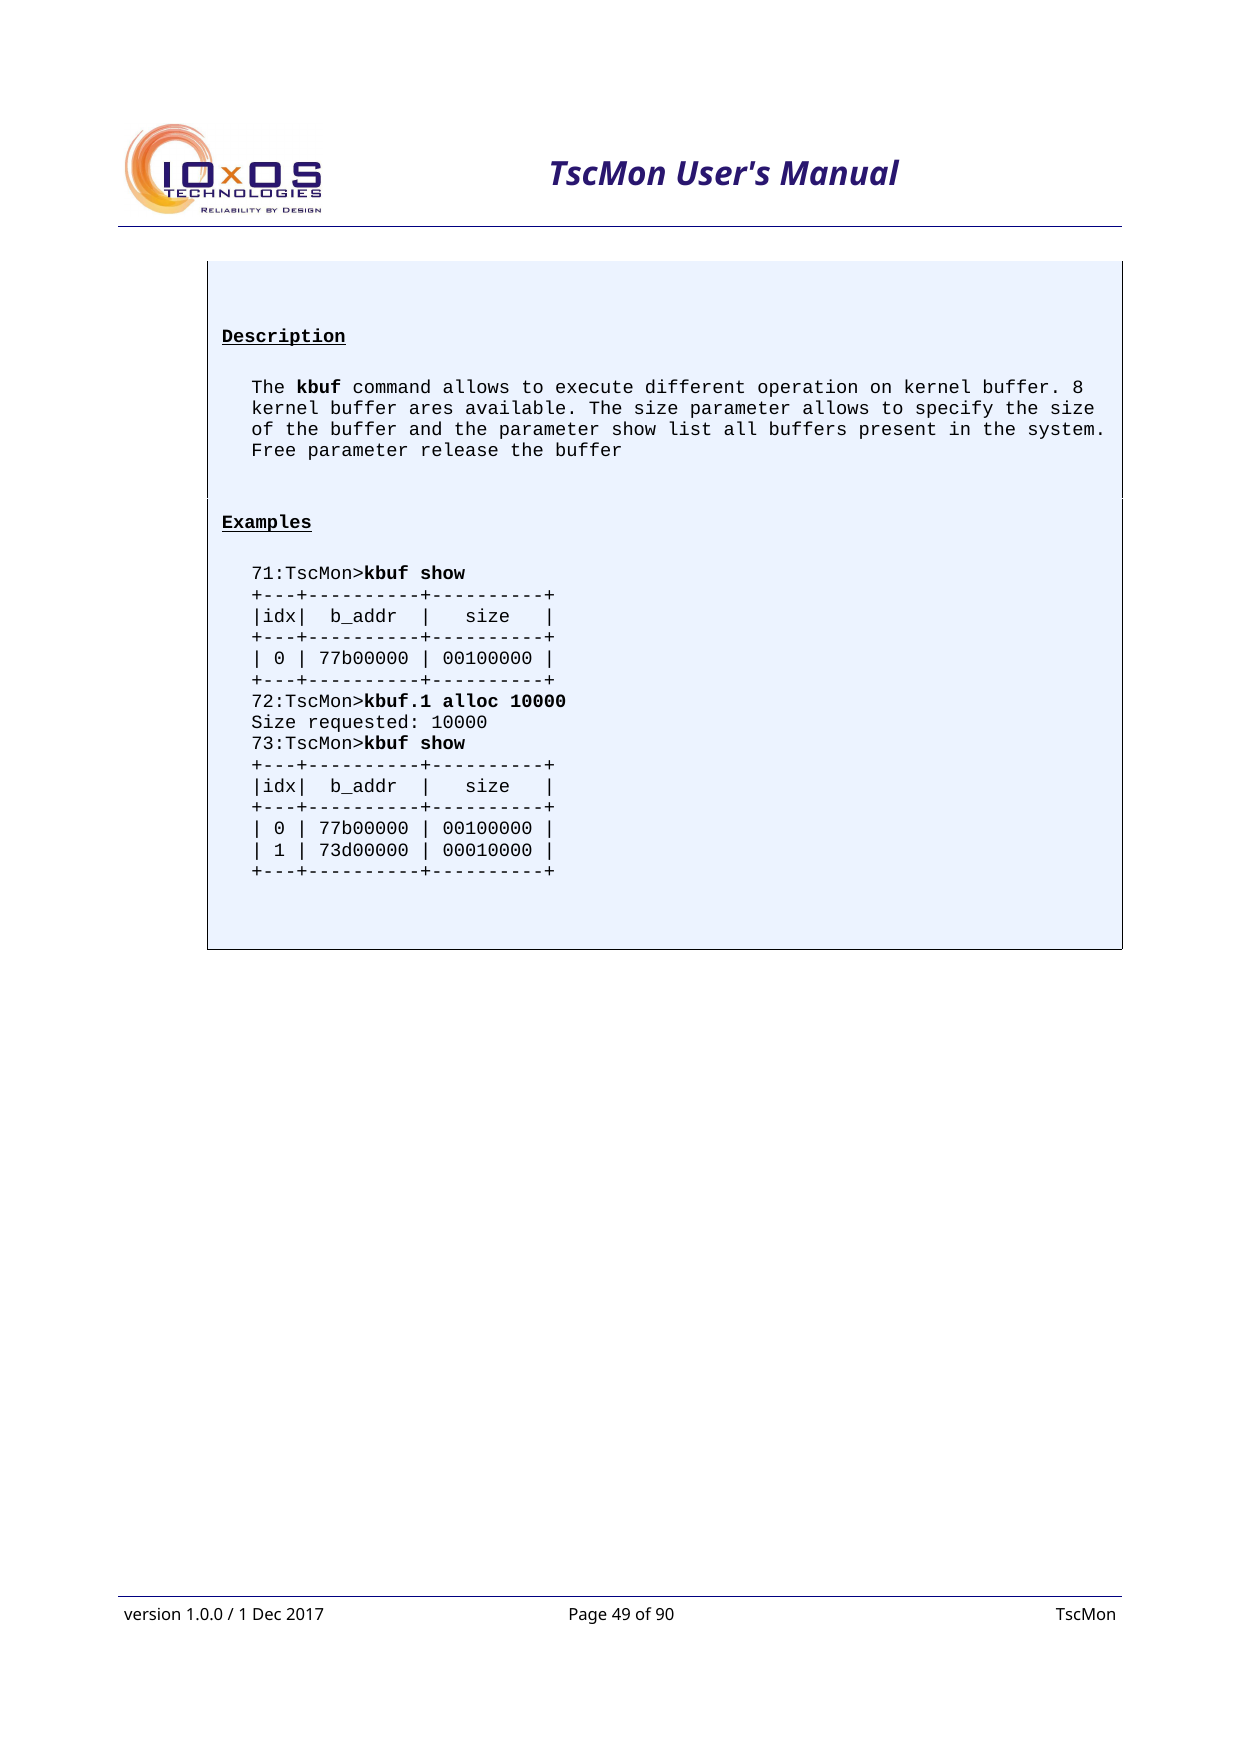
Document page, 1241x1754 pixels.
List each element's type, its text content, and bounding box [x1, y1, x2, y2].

text +---+----------+----------+ [208, 862, 1122, 898]
text Size requested: 10000 [208, 713, 1122, 734]
subtitle Description [208, 312, 1122, 363]
picture [123, 123, 323, 217]
text +---+----------+----------+ [208, 798, 1122, 819]
text +---+----------+----------+ [208, 670, 1122, 692]
text | 0 | 77b00000 | 00100000 | [208, 819, 1122, 840]
text | 0 | 77b00000 | 00100000 | [208, 649, 1122, 670]
text |idx| b_addr | size | [208, 607, 1122, 628]
text +---+----------+----------+ [208, 755, 1122, 777]
text The kbuf command allows to execute different operation on kernel buffer. 8 kernel buffer ares available. The size parameter allows to specify the size of the buffer and the parameter show list all buffers present in the system. Free parameter release the buffer [208, 363, 1122, 462]
text 72:TscMon>kbuf.1 alloc 10000 [208, 692, 1122, 713]
text | 1 | 73d00000 | 00010000 | [208, 840, 1122, 862]
text +---+----------+----------+ [208, 585, 1122, 607]
text |idx| b_addr | size | [208, 777, 1122, 798]
text 71:TscMon>kbuf show [208, 549, 1122, 585]
text +---+----------+----------+ [208, 628, 1122, 649]
subtitle Examples [208, 498, 1122, 549]
text 73:TscMon>kbuf show [208, 734, 1122, 755]
